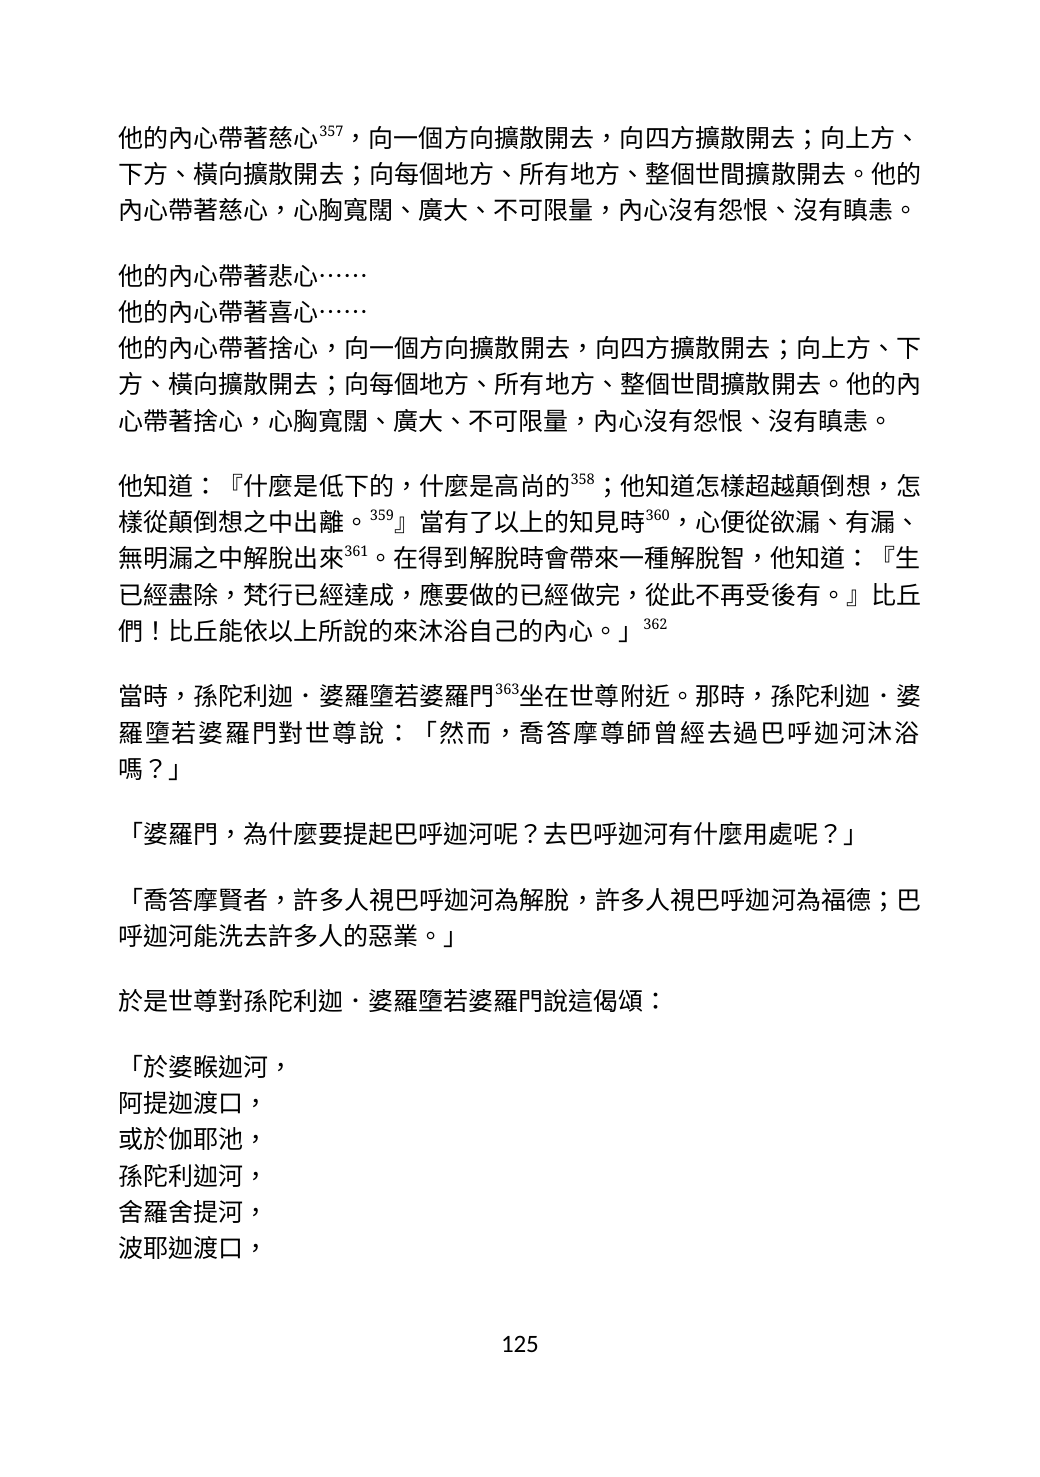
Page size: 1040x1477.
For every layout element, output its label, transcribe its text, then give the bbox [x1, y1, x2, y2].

text 阿提迦渡口， [118, 1083, 921, 1120]
text 他的內心帶著悲心…… [118, 256, 921, 292]
text 他的內心帶著慈心，向一個方向擴散開去，向四方擴散開去；向上方、下方、橫向擴散開去；向每個地方、所有地方、整個世間擴散開去。他的內心帶著慈心，心胸寬闊、廣大、不可限量，內心沒有怨恨、沒有瞋恚。 [118, 118, 921, 227]
text 「於婆睺迦河， [118, 1047, 921, 1083]
text 於是世尊對孫陀利迦．婆羅墮若婆羅門說這偈頌： [118, 982, 921, 1018]
text 舍羅舍提河， [118, 1192, 921, 1228]
text 當時，孫陀利迦．婆羅墮若婆羅門坐在世尊附近。那時，孫陀利迦．婆羅墮若婆羅門對世尊說：「然而，喬答摩尊師曾經去過巴呼迦河沐浴嗎？」 [118, 677, 921, 786]
text 波耶迦渡口， [118, 1228, 921, 1265]
text 「喬答摩賢者，許多人視巴呼迦河為解脫，許多人視巴呼迦河為福德；巴呼迦河能洗去許多人的惡業。」 [118, 880, 921, 953]
text 他的內心帶著喜心…… [118, 292, 921, 328]
text 孫陀利迦河， [118, 1156, 921, 1192]
text 「婆羅門，為什麼要提起巴呼迦河呢？去巴呼迦河有什麼用處呢？」 [118, 815, 921, 851]
text 他的內心帶著捨心，向一個方向擴散開去，向四方擴散開去；向上方、下方、橫向擴散開去；向每個地方、所有地方、整個世間擴散開去。他的內心帶著捨心，心胸寬闊、廣大、不可限量，內心沒有怨恨、沒有瞋恚。 [118, 328, 921, 437]
text 他知道：『什麼是低下的，什麼是高尚的；他知道怎樣超越顛倒想，怎樣從顛倒想之中出離。』當有了以上的知見時，心便從欲漏、有漏、無明漏之中解脫出來。在得到解脫時會帶來一種解脫智，他知道：『生已經盡除，梵行已經達成，應要做的已經做完，從此不再受後有。』比丘們！比丘能依以上所說的來沐浴自己的內心。」 [118, 466, 921, 648]
text 或於伽耶池， [118, 1120, 921, 1156]
